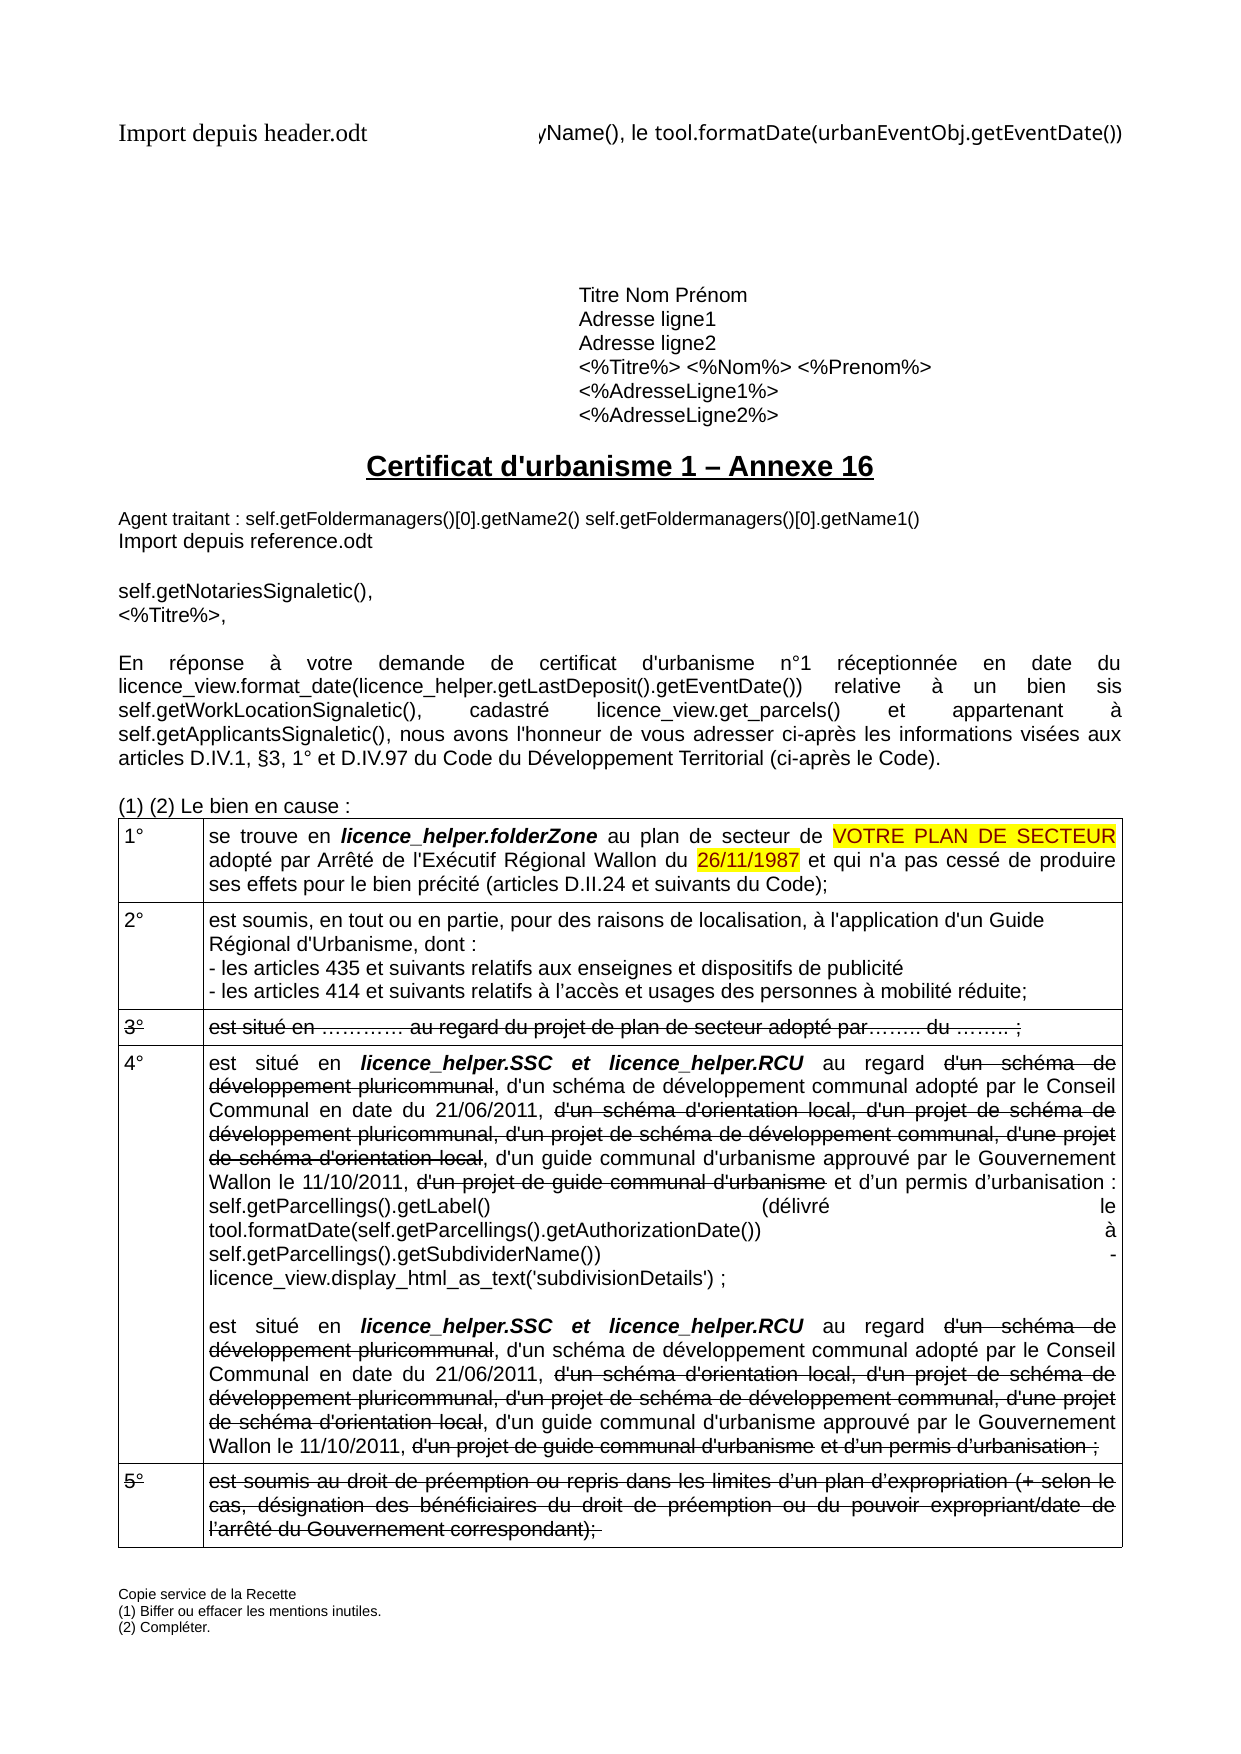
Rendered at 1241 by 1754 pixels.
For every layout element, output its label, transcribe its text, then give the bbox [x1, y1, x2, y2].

table_cell 4° [119, 1046, 203, 1463]
text En réponse à votre demande de certificat d'urbanisme n°1 réceptionnée en date du licence_view.format_date(licence_helper.getLastDeposit().getEventDate()) relative à un bien sis self.getWorkLocationSignaletic(), cadastré licence_view.get_parcels() et appartenant à self.getApplicantsSignaletic(), nous avons l'honneur de vous adresser ci-après les informations visées aux articles D.IV.1, §3, 1° et D.IV.97 du Code du Développement Territorial (ci-après le Code). [118, 650, 1122, 770]
table_header 1° [119, 819, 203, 902]
text Titre Nom Prénom Adresse ligne1 Adresse ligne2 [578, 283, 1081, 355]
table_header se trouve en licence_helper.folderZone au plan de secteur de VOTRE PLAN DE SECTEUR adopté par Arrêté de l'Exécutif Régional Wallon du 26/11/1987 et qui n'a pas cessé de produire ses effets pour le bien précité (articles D.II.24 et suivants du Code); [204, 819, 1122, 902]
table_cell 2° [119, 903, 203, 1009]
table_cell 3° [119, 1010, 203, 1044]
text Import depuis header.odt [118, 118, 539, 147]
text Agent traitant : self.getFoldermanagers()[0].getName2() self.getFoldermanagers()[0].getName1() [118, 508, 1122, 529]
text <%Titre%> <%Nom%> <%Prenom%> <%AdresseLigne1%> <%AdresseLigne2%> [578, 355, 1081, 427]
table_cell est situé en licence_helper.SSC et licence_helper.RCU au regard d'un schéma de développement pluricommunal, d'un schéma de développement communal adopté par le Conseil Communal en date du 21/06/2011, d'un schéma d'orientation local, d'un projet de schéma de développement pluricommunal, d'un projet de schéma de développement communal, d'une projet de schéma d'orientation local, d'un guide communal d'urbanisme approuvé par le Gouvernement Wallon le 11/10/2011, d'un projet de guide communal d'urbanisme et d’un permis d’urbanisation : self.getParcellings().getLabel() (délivré le tool.formatDate(self.getParcellings().getAuthorizationDate()) à self.getParcellings().getSubdividerName()) - licence_view.display_html_as_text('subdivisionDetails') ; est situé en licence_helper.SSC et licence_helper.RCU au regard d'un schéma de développement pluricommunal, d'un schéma de développement communal adopté par le Conseil Communal en date du 21/06/2011, d'un schéma d'orientation local, d'un projet de schéma de développement pluricommunal, d'un projet de schéma de développement communal, d'une projet de schéma d'orientation local, d'un guide communal d'urbanisme approuvé par le Gouvernement Wallon le 11/10/2011, d'un projet de guide communal d'urbanisme et d’un permis d’urbanisation ; [204, 1046, 1122, 1463]
table_cell 5° [119, 1464, 203, 1547]
table_cell est soumis au droit de préemption ou repris dans les limites d’un plan d’expropriation (+ selon le cas, désignation des bénéficiaires du droit de préemption ou du pouvoir expropriant/date de l’arrêté du Gouvernement correspondant); [204, 1464, 1122, 1547]
table_cell est situé en ………… au regard du projet de plan de secteur adopté par…….. du …….. ; [204, 1010, 1122, 1044]
text <%Titre%>, [118, 602, 1122, 626]
text tool.getCityName(), le tool.formatDate(urbanEventObj.getEventDate()) [118, 118, 1122, 427]
table_cell est soumis, en tout ou en partie, pour des raisons de localisation, à l'application d'un Guide Régional d'Urbanisme, dont : - les articles 435 et suivants relatifs aux enseignes et dispositifs de publicité - les articles 414 et suivants relatifs à l’accès et usages des personnes à mobilité réduite; [204, 903, 1122, 1009]
title Certificat d'urbanisme 1 – Annexe 16 [118, 449, 1122, 483]
text self.getNotariesSignaletic(), [118, 578, 1122, 602]
text (1) (2) Le bien en cause : [118, 794, 1122, 818]
text Import depuis reference.odt [118, 529, 1122, 553]
